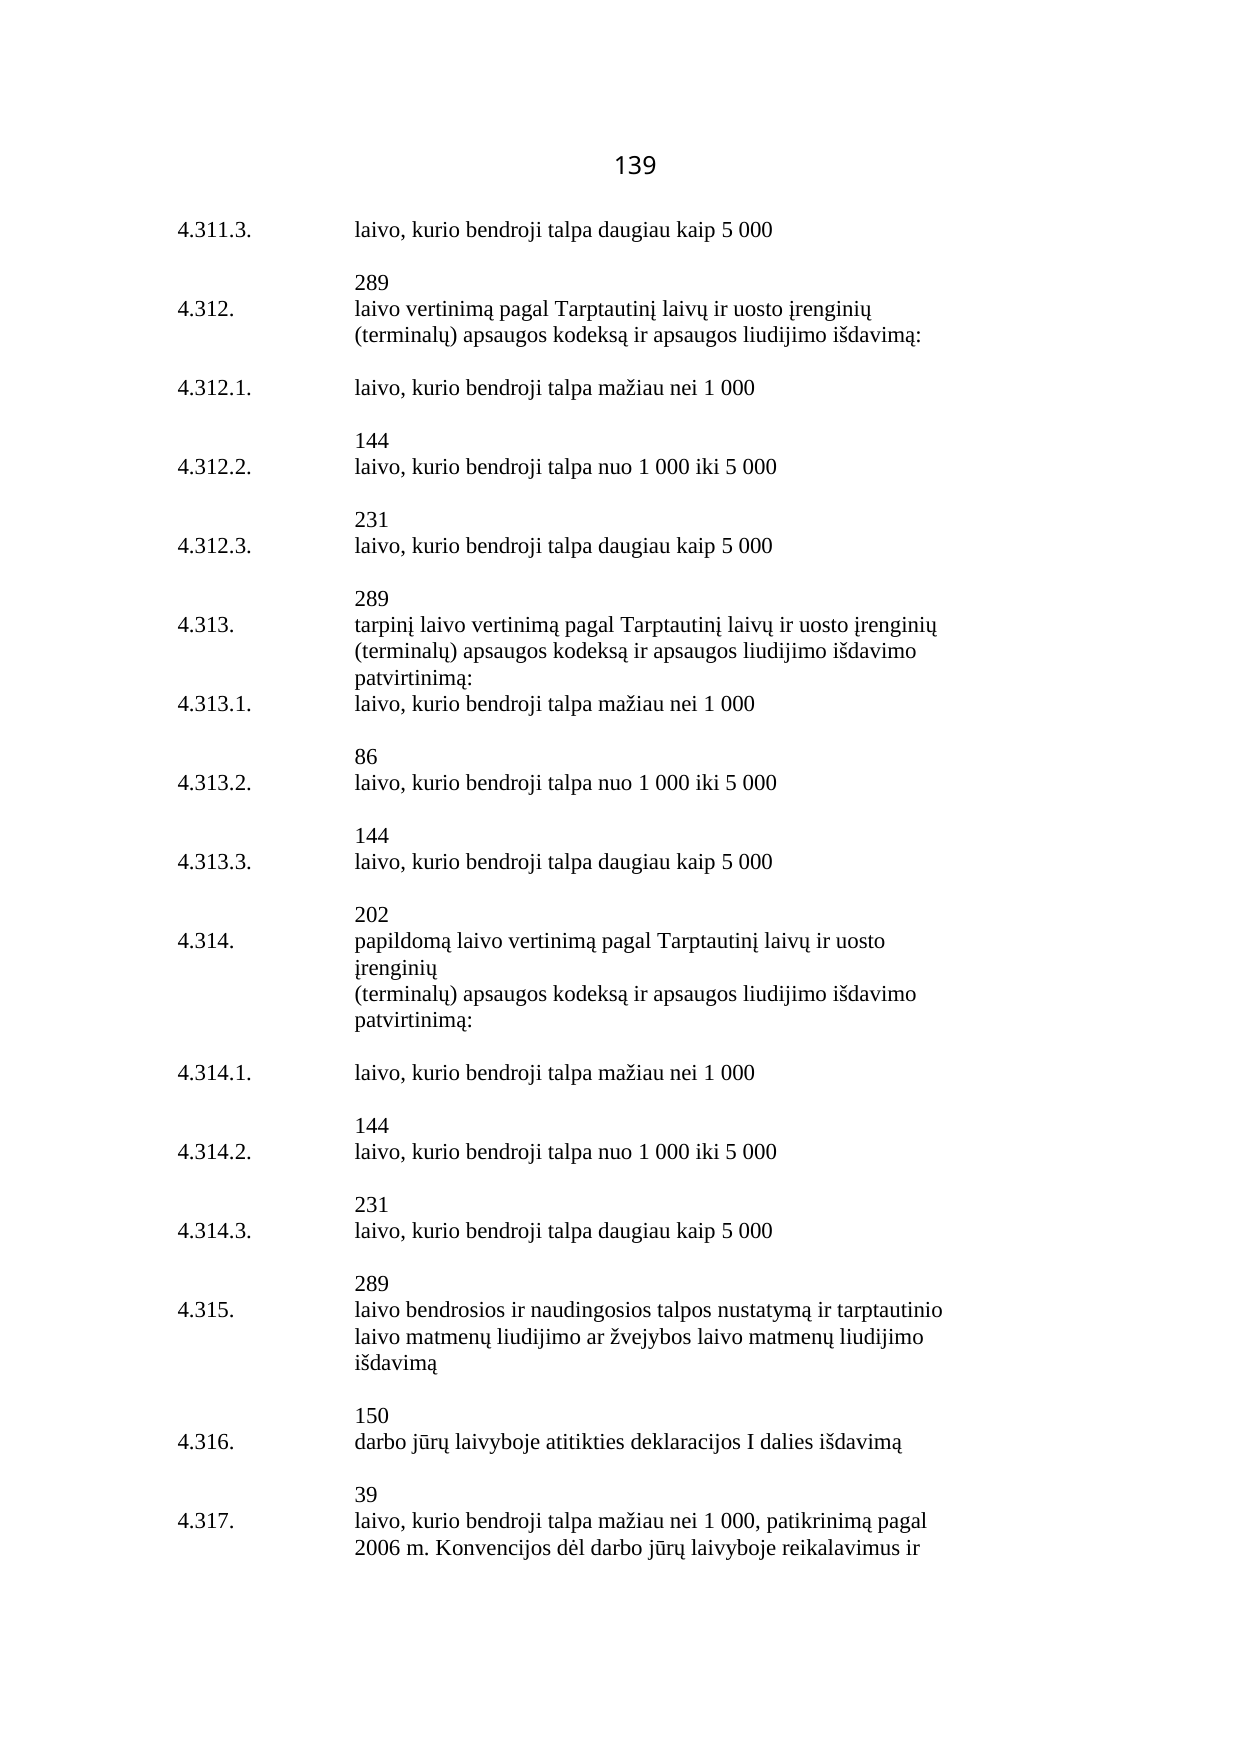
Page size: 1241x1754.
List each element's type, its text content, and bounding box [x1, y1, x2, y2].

text 4.316. darbo jūrų laivyboje atitikties deklaracijos I dalies išdavimą 39 [177, 1428, 945, 1507]
text 4.317. laivo, kurio bendroji talpa mažiau nei 1 000, patikrinimą pagal [177, 1507, 945, 1533]
text patvirtinimą: [354, 664, 945, 690]
text 4.315. laivo bendrosios ir naudingosios talpos nustatymą ir tarptautinio [177, 1296, 945, 1323]
text (terminalų) apsaugos kodeksą ir apsaugos liudijimo išdavimo [354, 980, 945, 1006]
text 4.311.3. laivo, kurio bendroji talpa daugiau kaip 5 000 289 [177, 216, 945, 295]
text 4.313.3. laivo, kurio bendroji talpa daugiau kaip 5 000 202 [177, 848, 945, 927]
text (terminalų) apsaugos kodeksą ir apsaugos liudijimo išdavimą: [354, 321, 945, 374]
text 4.312.2. laivo, kurio bendroji talpa nuo 1 000 iki 5 000 231 [177, 453, 945, 532]
text 4.314.1. laivo, kurio bendroji talpa mažiau nei 1 000 144 [177, 1059, 945, 1138]
text 4.312.3. laivo, kurio bendroji talpa daugiau kaip 5 000 289 [177, 532, 945, 611]
text išdavimą 150 [354, 1349, 945, 1428]
text laivo matmenų liudijimo ar žvejybos laivo matmenų liudijimo [354, 1323, 945, 1349]
text 2006 m. Konvencijos dėl darbo jūrų laivyboje reikalavimus ir [354, 1533, 945, 1560]
text 4.314.3. laivo, kurio bendroji talpa daugiau kaip 5 000 289 [177, 1217, 945, 1296]
text 4.313.2. laivo, kurio bendroji talpa nuo 1 000 iki 5 000 144 [177, 769, 945, 848]
text 4.314.2. laivo, kurio bendroji talpa nuo 1 000 iki 5 000 231 [177, 1138, 945, 1217]
text 4.312. laivo vertinimą pagal Tarptautinį laivų ir uosto įrenginių [177, 295, 945, 321]
text 4.313. tarpinį laivo vertinimą pagal Tarptautinį laivų ir uosto įrenginių [177, 611, 945, 637]
text 4.313.1. laivo, kurio bendroji talpa mažiau nei 1 000 86 [177, 690, 945, 769]
text 4.312.1. laivo, kurio bendroji talpa mažiau nei 1 000 144 [177, 374, 945, 453]
text patvirtinimą: [354, 1006, 945, 1059]
text 4.314. papildomą laivo vertinimą pagal Tarptautinį laivų ir uosto įrenginių [177, 927, 945, 980]
text (terminalų) apsaugos kodeksą ir apsaugos liudijimo išdavimo [354, 637, 945, 664]
